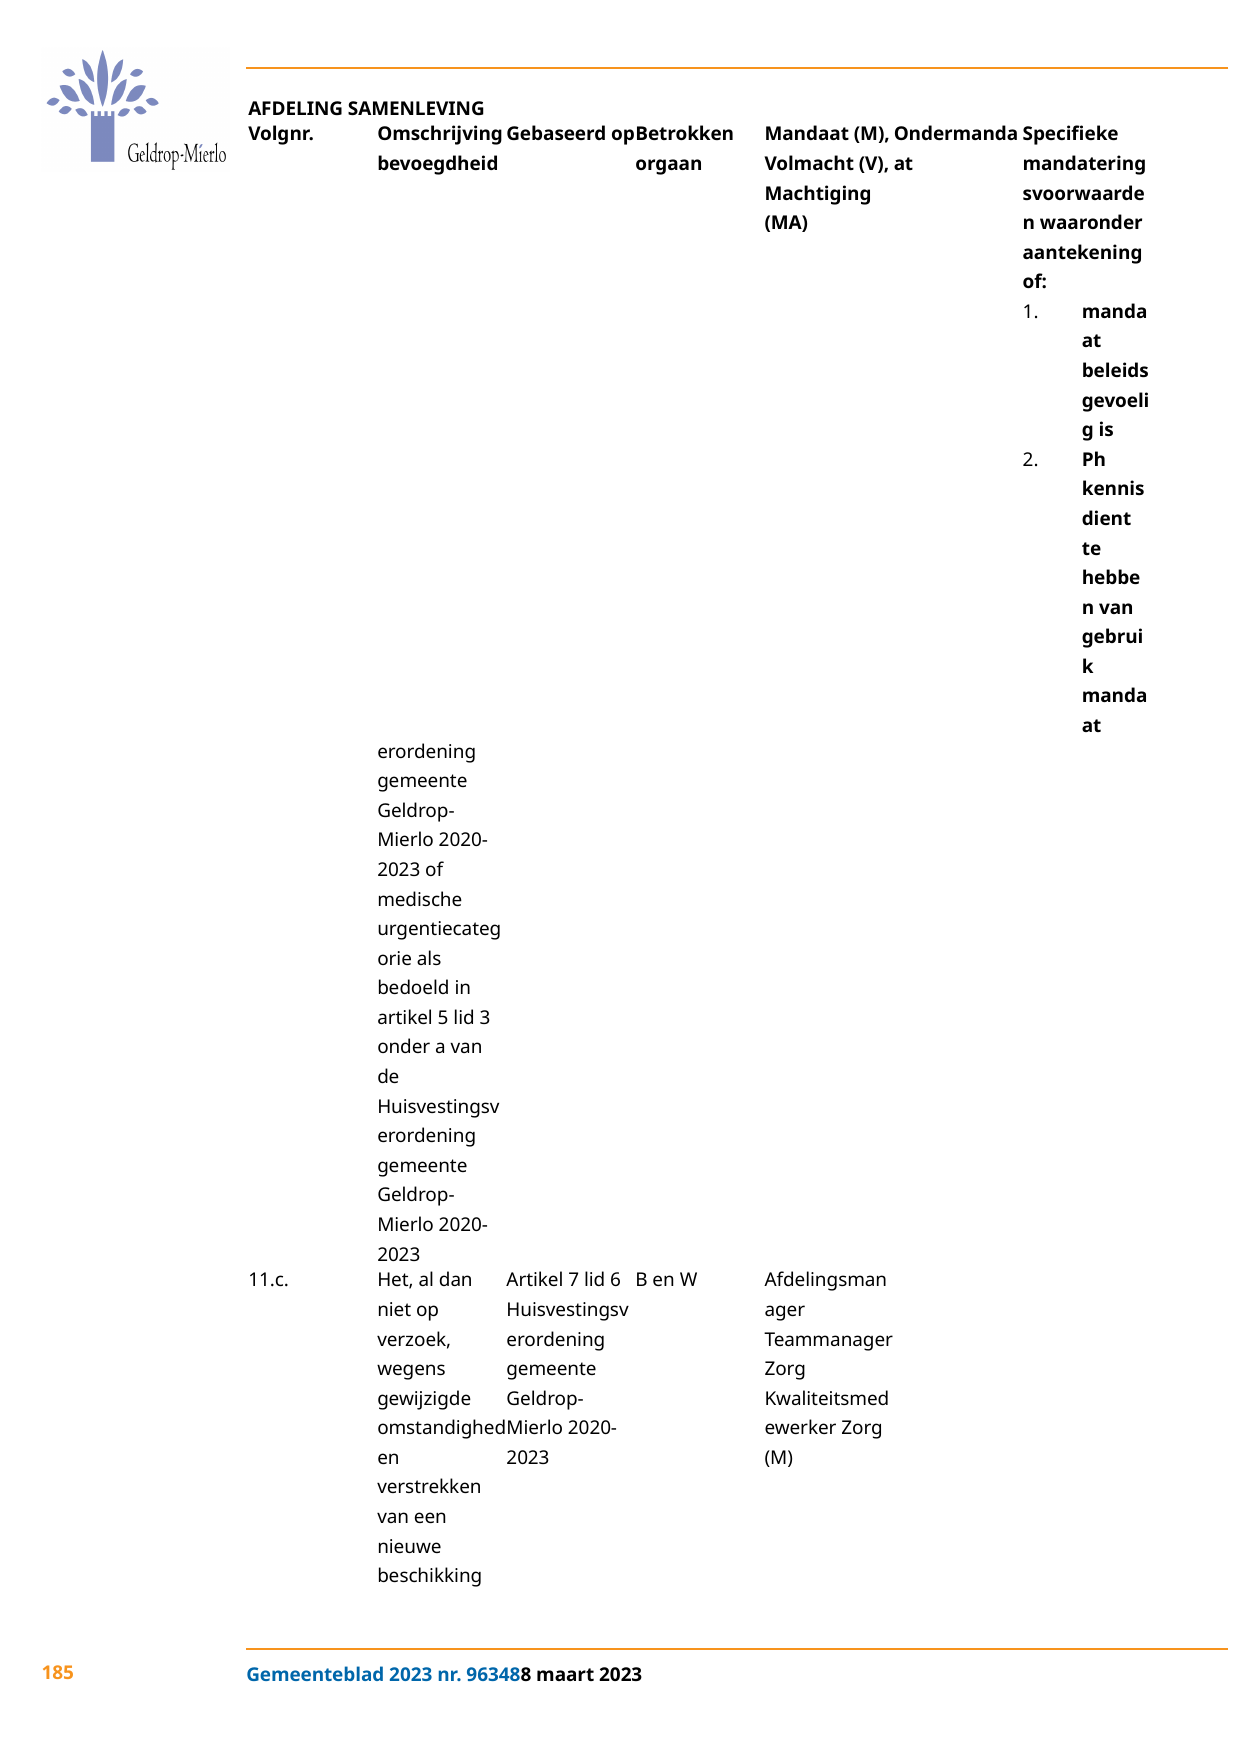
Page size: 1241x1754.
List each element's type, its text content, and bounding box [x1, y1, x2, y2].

table_cell Gebaseerd op [506, 121, 635, 738]
table_cell Specifieke mandateringsvoorwaarden waaronder aantekening of: mandaat beleidsgevoelig is Ph kennis dient te hebben van gebruik mandaat [1023, 121, 1152, 738]
table_cell [635, 738, 764, 1267]
table_cell [506, 738, 635, 1267]
table_header AFDELING SAMENLEVING [248, 95, 1152, 121]
table_cell [894, 738, 1022, 1267]
table_cell Mandaat (M), Volmacht (V), Machtiging (MA) [764, 121, 893, 738]
table_cell [894, 1267, 1022, 1588]
table_cell [248, 738, 377, 1267]
table_cell B en W [635, 1267, 764, 1588]
table_cell [764, 738, 893, 1267]
table_cell [1023, 1267, 1152, 1588]
table_cell Omschrijving bevoegdheid [377, 121, 506, 738]
table_cell Afdelingsmanager Teammanager Zorg Kwaliteitsmedewerker Zorg (M) [764, 1267, 893, 1588]
table_cell Artikel 7 lid 6 Huisvestingsverordening gemeente Geldrop-Mierlo 2020-2023 [506, 1267, 635, 1588]
picture [41, 47, 231, 172]
table_cell [1023, 738, 1152, 1267]
table_cell Het, al dan niet op verzoek, wegens gewijzigde omstandigheden verstrekken van een nieuwe beschikking [377, 1267, 506, 1588]
table_cell 11.c. [248, 1267, 377, 1588]
table_cell Volgnr. [248, 121, 377, 738]
table_cell Ondermandaat [894, 121, 1022, 738]
table_cell Betrokken orgaan [635, 121, 764, 738]
table_cell erordening gemeente Geldrop-Mierlo 2020-2023 of medische urgentiecategorie als bedoeld in artikel 5 lid 3 onder a van de Huisvestingsverordening gemeente Geldrop-Mierlo 2020-2023 [377, 738, 506, 1267]
